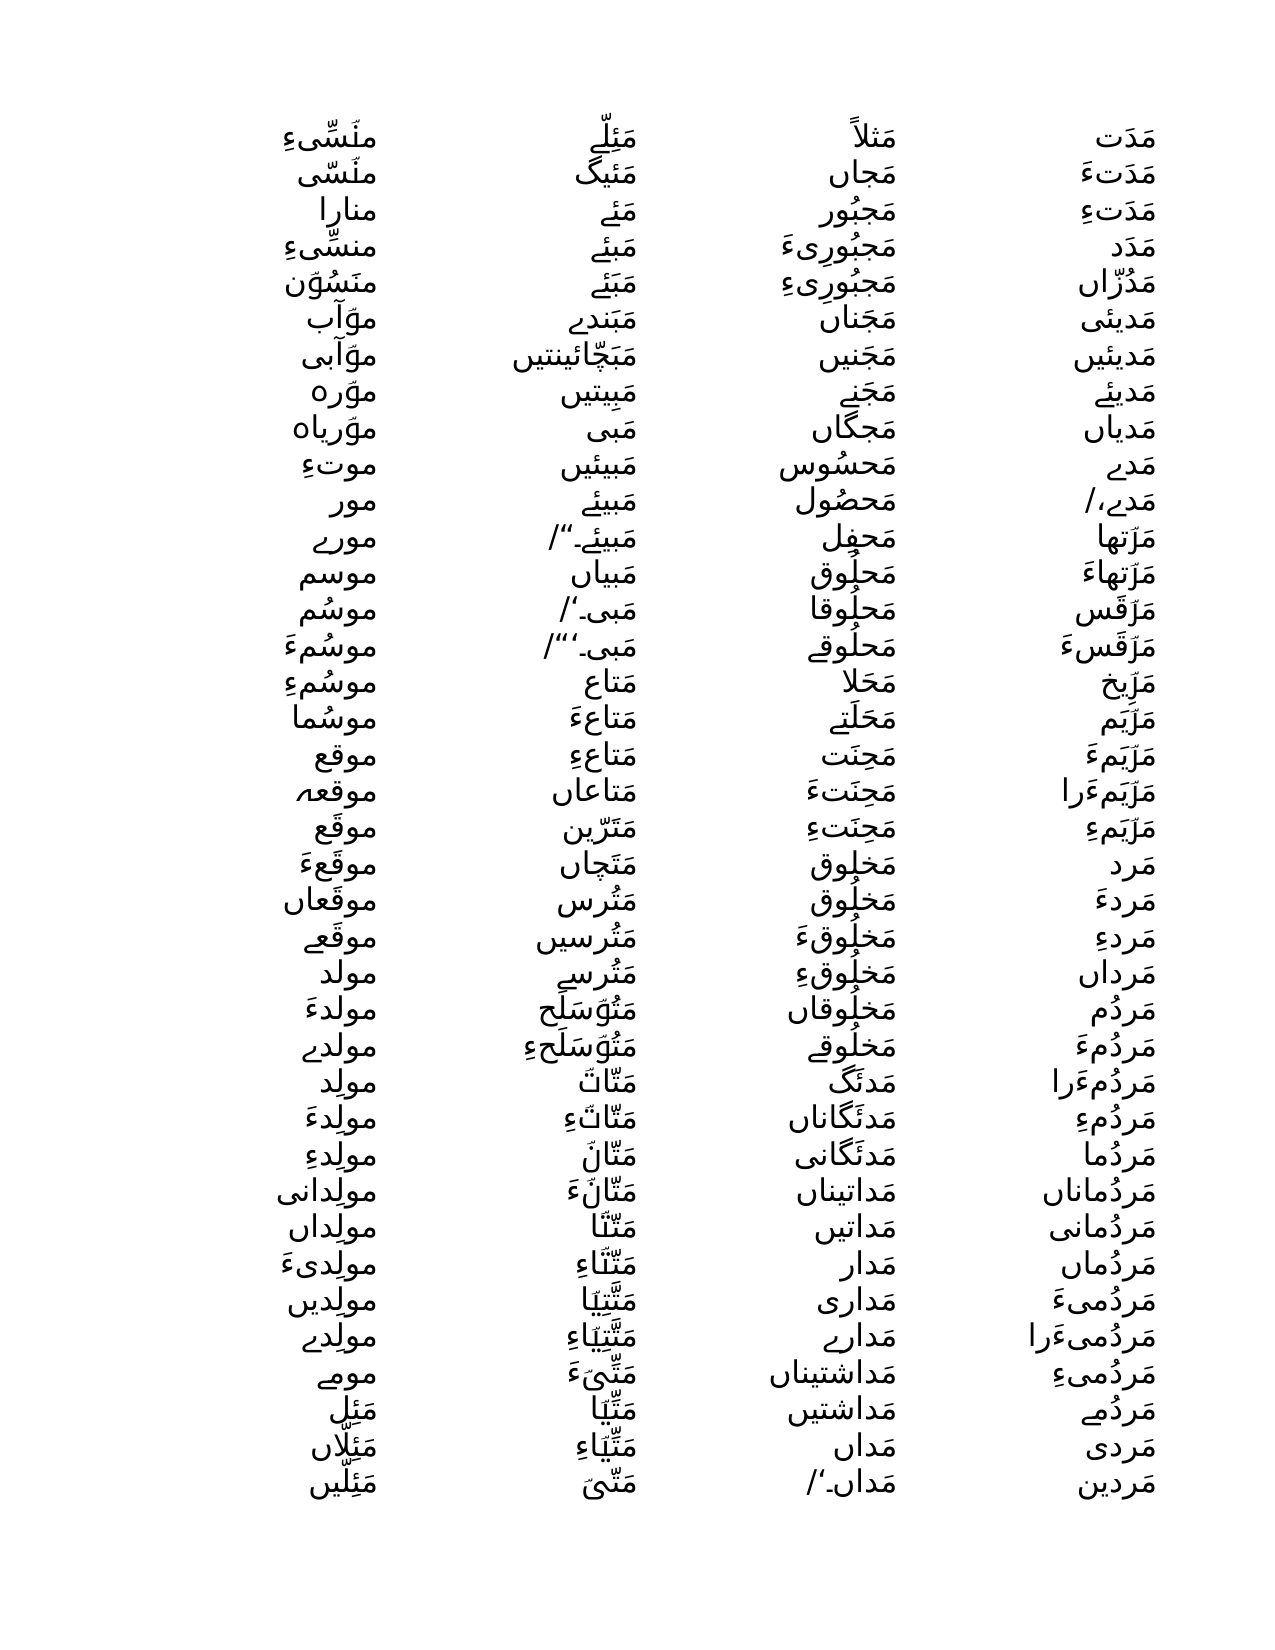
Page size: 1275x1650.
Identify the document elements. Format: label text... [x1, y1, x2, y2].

text مَدیاں [897, 409, 1157, 445]
text منسِّیءِ [118, 227, 378, 263]
text مَردءَ [897, 882, 1157, 918]
text مَرِؔیخ [897, 663, 1157, 700]
text مَجگاں [637, 409, 897, 445]
text مَردُمیءَ [897, 1281, 1157, 1318]
text موسُمءِ [118, 663, 378, 700]
text مولِداں [118, 1209, 378, 1245]
text مَبی۔‘“/ [378, 627, 637, 663]
text مَحسُوس [637, 445, 897, 482]
text مولِدیں [118, 1281, 378, 1318]
text موؔآب [118, 300, 378, 336]
text مَحلُوق [637, 554, 897, 591]
text مَتّیؔ [378, 1463, 637, 1499]
text موقع [118, 736, 378, 772]
text مَردُم [897, 991, 1157, 1027]
text مولد [118, 954, 378, 991]
text مَتّانؔ [378, 1136, 637, 1172]
text مَرؔیَمءَ [897, 736, 1157, 772]
text مَخلوق [637, 845, 897, 882]
text مَحلُوقے [637, 627, 897, 663]
text مَدار [637, 1245, 897, 1281]
text مَدَتءِ [897, 191, 1157, 227]
text مَتِّیؔاءِ [378, 1427, 637, 1463]
text مَحفِل [637, 518, 897, 554]
text مَرؔتھا [897, 518, 1157, 554]
text موسم [118, 554, 378, 591]
text مَئیگ [378, 154, 637, 191]
text مَجَنے [637, 373, 897, 409]
text مَتاعءِ [378, 736, 637, 772]
text مَدُزّاں [897, 263, 1157, 300]
text مَدیئے [897, 373, 1157, 409]
text مَدَت [897, 118, 1157, 154]
text مَداشتیں [637, 1391, 897, 1427]
text مَتاع [378, 663, 637, 700]
text مَردُما [897, 1136, 1157, 1172]
text مَدارے [637, 1318, 897, 1354]
text مَجاں [637, 154, 897, 191]
text مَحِنَت [637, 736, 897, 772]
text مولِدے [118, 1318, 378, 1354]
text مولِد [118, 1063, 378, 1100]
text مَحَلَتے [637, 700, 897, 736]
text مَتَّتِیؔاءِ [378, 1318, 637, 1354]
text مَجَنیں [637, 336, 897, 373]
text موقَعاں [118, 882, 378, 918]
text مولِدءَ [118, 1100, 378, 1136]
text مَتَرّین [378, 809, 637, 845]
text مَرد [897, 845, 1157, 882]
text مَتُرس [378, 882, 637, 918]
text مَردُمءَ [897, 1027, 1157, 1063]
text مَدَتءَ [897, 154, 1157, 191]
text مَرؔیَمءِ [897, 809, 1157, 845]
text مَخلُوقءَ [637, 918, 897, 954]
text مَتّتؔاءِ [378, 1245, 637, 1281]
text مَتاعءَ [378, 700, 637, 736]
text مَردُمءِ [897, 1100, 1157, 1136]
text مَردُمے [897, 1391, 1157, 1427]
text مَداں [637, 1427, 897, 1463]
text مَثلاً [637, 118, 897, 154]
text مَداری [637, 1281, 897, 1318]
text مَدے [897, 445, 1157, 482]
text مَداتیناں [637, 1172, 897, 1209]
text مَخلُوقءِ [637, 954, 897, 991]
text مَردی [897, 1427, 1157, 1463]
text مولِدیءَ [118, 1245, 378, 1281]
text مَتُرسے [378, 954, 637, 991]
text مَرؔقَسءَ [897, 627, 1157, 663]
text مَبیاں [378, 554, 637, 591]
text مَردُماناں [897, 1172, 1157, 1209]
text مومے [118, 1354, 378, 1391]
text مَدئَگ [637, 1063, 897, 1100]
text مَرداں [897, 954, 1157, 991]
text موسُمءَ [118, 627, 378, 663]
text مَتِّیؔءَ [378, 1354, 637, 1391]
text مَتّاتؔءِ [378, 1100, 637, 1136]
text مَردُماں [897, 1245, 1157, 1281]
text مَتِّیؔا [378, 1391, 637, 1427]
text مَئِلّے [378, 118, 637, 154]
text مَتّتؔا [378, 1209, 637, 1245]
text موؔآبی [118, 336, 378, 373]
text موسُما [118, 700, 378, 736]
text مولِدانی [118, 1172, 378, 1209]
text مَئے [378, 191, 637, 227]
text مَرؔقَس [897, 591, 1157, 627]
text مَردُمیءَ​را [897, 1318, 1157, 1354]
text مَبیئیں [378, 445, 637, 482]
text مورے [118, 518, 378, 554]
text مَداتیں [637, 1209, 897, 1245]
text مَبی۔‘/ [378, 591, 637, 627]
text مَبی [378, 409, 637, 445]
text منَسُوؔن [118, 263, 378, 300]
text مَجبُورِیءِ [637, 263, 897, 300]
text مَئِل [118, 1391, 378, 1427]
text موؔرہ [118, 373, 378, 409]
text موقَع [118, 809, 378, 845]
text مَتاعاں [378, 772, 637, 809]
text موسُم [118, 591, 378, 627]
text مَجبُورِیءَ [637, 227, 897, 263]
text مَئِلّیں [118, 1463, 378, 1499]
text مَبَئے [378, 263, 637, 300]
text مَحِنَتءَ [637, 772, 897, 809]
text مَردءِ [897, 918, 1157, 954]
text مَردُمیءِ [897, 1354, 1157, 1391]
text مَدَد [897, 227, 1157, 263]
text مَخلُوق [637, 882, 897, 918]
text مَتُرسیں [378, 918, 637, 954]
text مولدے [118, 1027, 378, 1063]
text مولِدءِ [118, 1136, 378, 1172]
text مَحلُوقا [637, 591, 897, 627]
text مَجَناں [637, 300, 897, 336]
text مَدئَگاناں [637, 1100, 897, 1136]
text مَحَلا [637, 663, 897, 700]
text مَحِنَتءِ [637, 809, 897, 845]
text مَردین [897, 1463, 1157, 1499]
text مَتَّتِیؔا [378, 1281, 637, 1318]
text مور [118, 482, 378, 518]
text مَداں۔‘/ [637, 1463, 897, 1499]
text مَبیئے۔“/ [378, 518, 637, 554]
text مَتُوؔسَلَحءِ [378, 1027, 637, 1063]
text مَدیئیں [897, 336, 1157, 373]
text مَرؔتھاءَ [897, 554, 1157, 591]
text مَتَچاں [378, 845, 637, 882]
text مَبئے [378, 227, 637, 263]
text مَتُوؔسَلَح [378, 991, 637, 1027]
text مَدیئی [897, 300, 1157, 336]
text مَجبُور [637, 191, 897, 227]
text منارا [118, 191, 378, 227]
text مَردُمءَ​را [897, 1063, 1157, 1100]
text مَدے،/ [897, 482, 1157, 518]
text مَخلُوقے [637, 1027, 897, 1063]
text مَبیئے [378, 482, 637, 518]
text مولدءَ [118, 991, 378, 1027]
text موتءِ [118, 445, 378, 482]
text مَبِیتیں [378, 373, 637, 409]
text منؔسِّیءِ [118, 118, 378, 154]
text مَرؔیَم [897, 700, 1157, 736]
text مَتّاتؔ [378, 1063, 637, 1100]
text موقَعءَ [118, 845, 378, 882]
text موقَعے [118, 918, 378, 954]
text مَتّانؔءَ [378, 1172, 637, 1209]
text منؔسّی [118, 154, 378, 191]
text مَبَچّائینتیں [378, 336, 637, 373]
text مَرؔیَمءَ​را [897, 772, 1157, 809]
text موؔریاہ [118, 409, 378, 445]
text مَئِلّاں [118, 1427, 378, 1463]
text مَدئَگانی [637, 1136, 897, 1172]
text مَبَندے [378, 300, 637, 336]
text مَخلُوقاں [637, 991, 897, 1027]
text مَردُمانی [897, 1209, 1157, 1245]
text موقعہ [118, 772, 378, 809]
text مَحصُول [637, 482, 897, 518]
text مَداشتیناں [637, 1354, 897, 1391]
